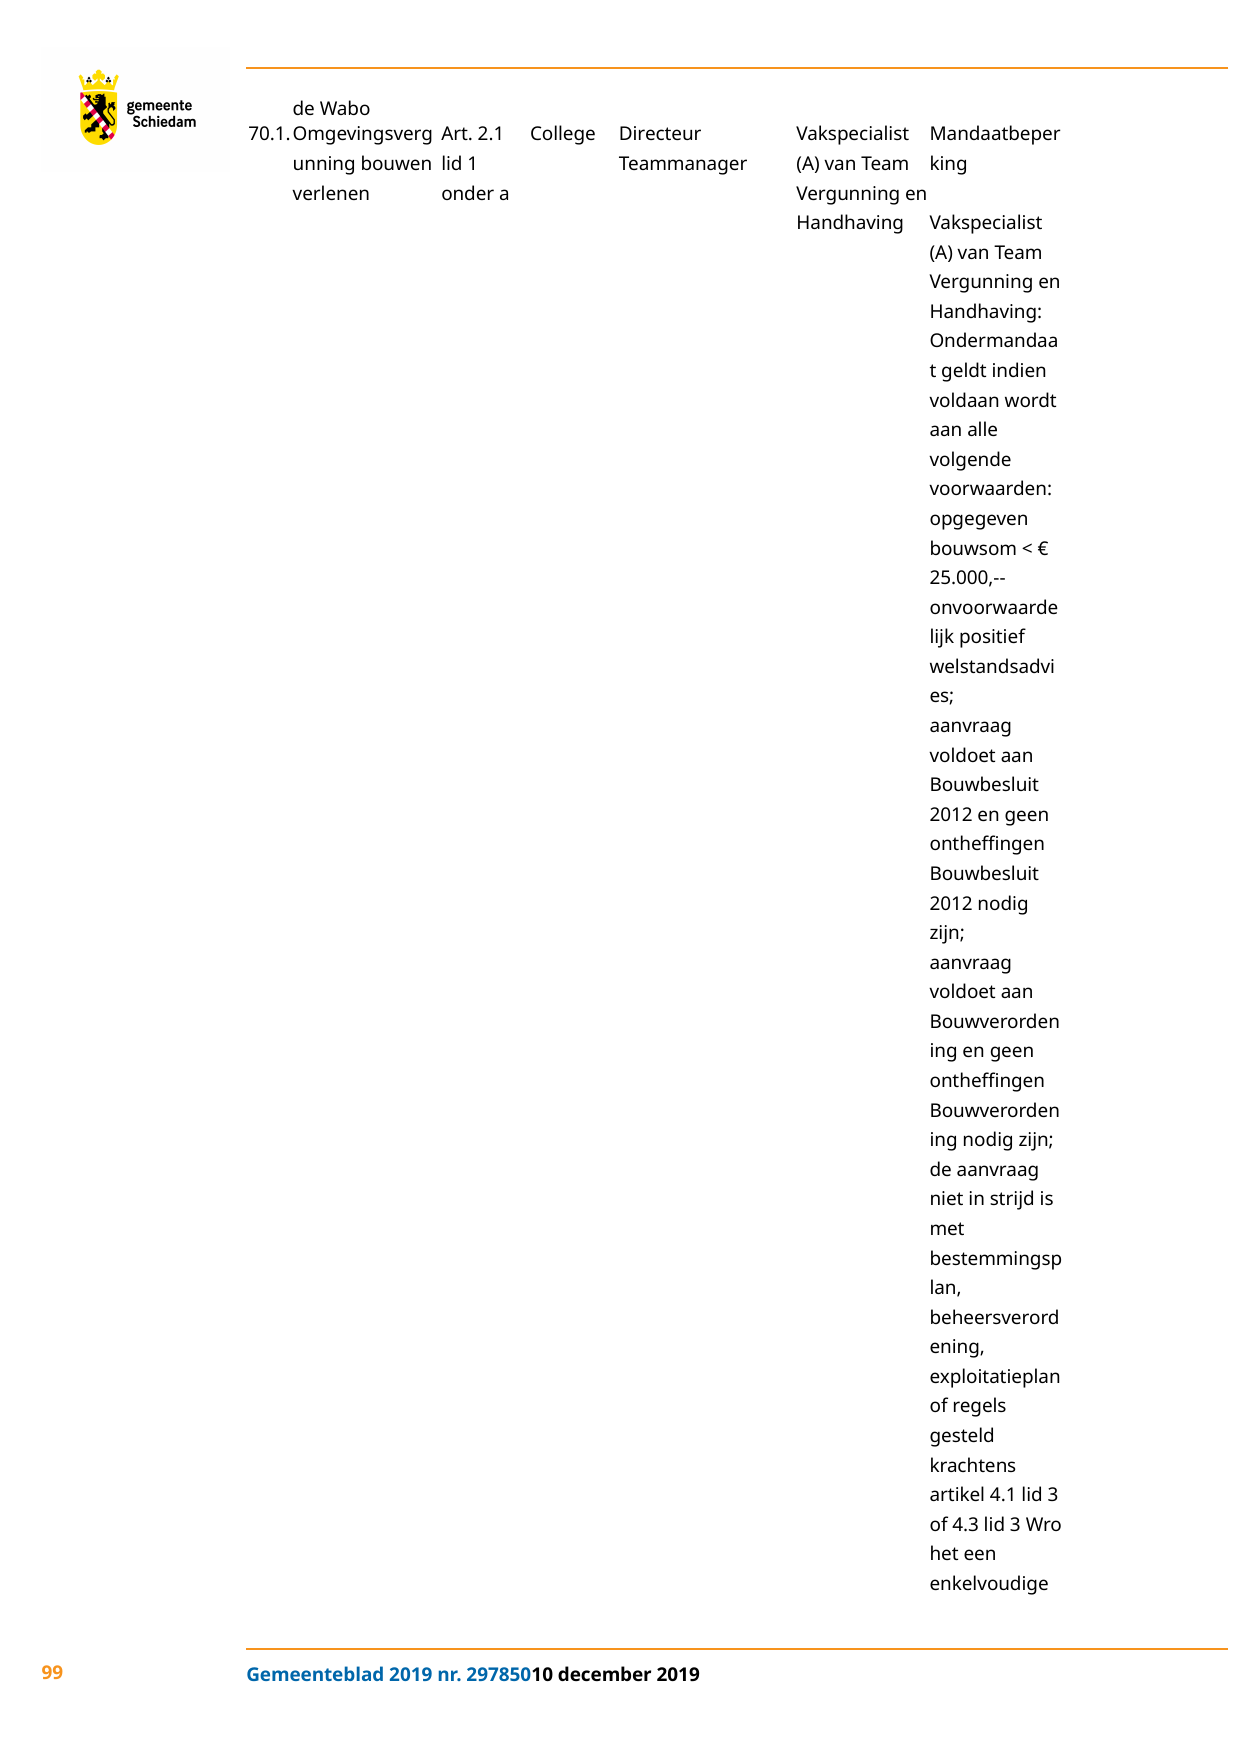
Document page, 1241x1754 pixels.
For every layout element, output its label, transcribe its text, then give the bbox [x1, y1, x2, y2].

table_cell [248, 95, 292, 121]
table_cell [619, 95, 796, 121]
table_cell de Wabo [293, 95, 441, 121]
table_cell 70.1. [248, 121, 292, 1596]
table_cell Omgevingsvergunning bouwen verlenen [293, 121, 441, 1596]
table_cell Vakspecialist (A) van Team Vergunning en Handhaving [796, 121, 929, 1596]
table_cell College [530, 121, 619, 1596]
table_cell [796, 95, 929, 121]
table_cell Directeur Teammanager [619, 121, 796, 1596]
table_cell [530, 95, 619, 121]
table_cell [929, 95, 1063, 121]
table_cell [441, 95, 530, 121]
table_cell Mandaatbeperking Vakspecialist (A) van Team Vergunning en Handhaving: Ondermandaat geldt indien voldaan wordt aan alle volgende voorwaarden: opgegeven bouwsom < € 25.000,-- onvoorwaardelijk positief welstandsadvies; aanvraag voldoet aan Bouwbesluit 2012 en geen ontheffingen Bouwbesluit 2012 nodig zijn; aanvraag voldoet aan Bouwverordening en geen ontheffingen Bouwverordening nodig zijn; de aanvraag niet in strijd is met bestemmingsplan, beheersverordening, exploitatieplan of regels gesteld krachtens artikel 4.1 lid 3 of 4.3 lid 3 Wro het een enkelvoudige [929, 121, 1063, 1596]
picture [41, 47, 231, 172]
table_cell Art. 2.1 lid 1 onder a [441, 121, 530, 1596]
